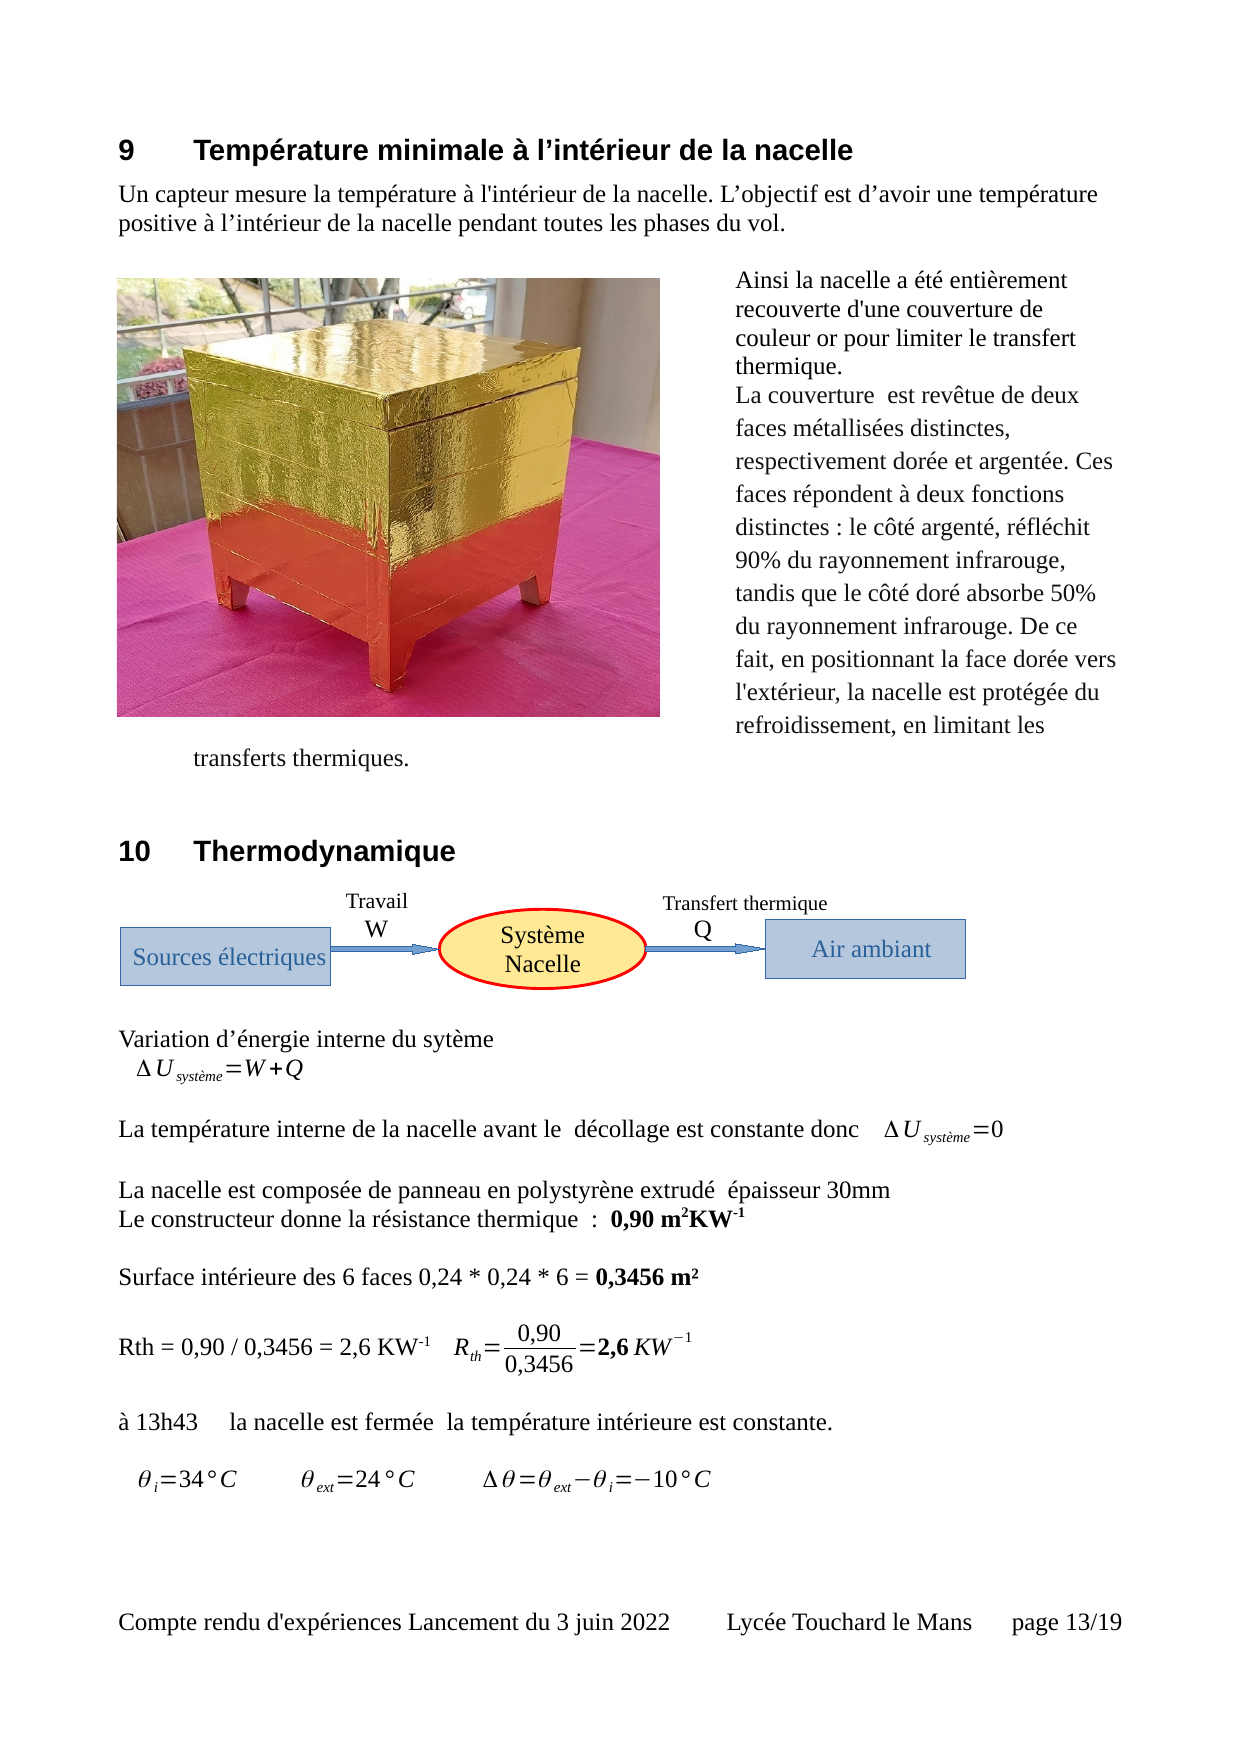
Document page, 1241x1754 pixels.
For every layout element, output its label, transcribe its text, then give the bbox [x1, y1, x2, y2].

text Rth = 0,90 / 0,3456 = 2,6 KW-1 [118, 1319, 1122, 1378]
subtitle Thermodynamique [118, 834, 1122, 868]
text Le constructeur donne la résistance thermique : 0,90 m2KW-1 [118, 1204, 1122, 1233]
picture [116, 278, 660, 717]
text La nacelle est composée de panneau en polystyrène extrudé épaisseur 30mm [118, 1175, 1122, 1204]
text Variation d’énergie interne du sytème [118, 1024, 1122, 1053]
text La température interne de la nacelle avant le décollage est constante donc [118, 1114, 1122, 1147]
text Surface intérieure des 6 faces 0,24 * 0,24 * 6 = 0,3456 m² [118, 1262, 1122, 1290]
text La couverture est revêtue de deux faces métallisées distinctes, respectivement dorée et argentée. Ces faces répondent à deux fonctions distinctes : le côté argenté, réfléchit 90% du rayonnement infrarouge, tandis que le côté doré absorbe 50% du rayonnement infrarouge. De ce fait, en positionnant la face dorée vers l'extérieur, la nacelle est protégée du refroidissement, en limitant les transferts thermiques. [193, 380, 1122, 772]
text Un capteur mesure la température à l'intérieur de la nacelle. L’objectif est d’avoir une température positive à l’intérieur de la nacelle pendant toutes les phases du vol. [118, 179, 1122, 236]
text Ainsi la nacelle a été entièrement recouverte d'une couverture de couleur or pour limiter le transfert thermique. [193, 265, 1122, 380]
subtitle Température minimale à l’intérieur de la nacelle [118, 133, 1122, 166]
text à 13h43 la nacelle est fermée la température intérieure est constante. [118, 1407, 1122, 1436]
